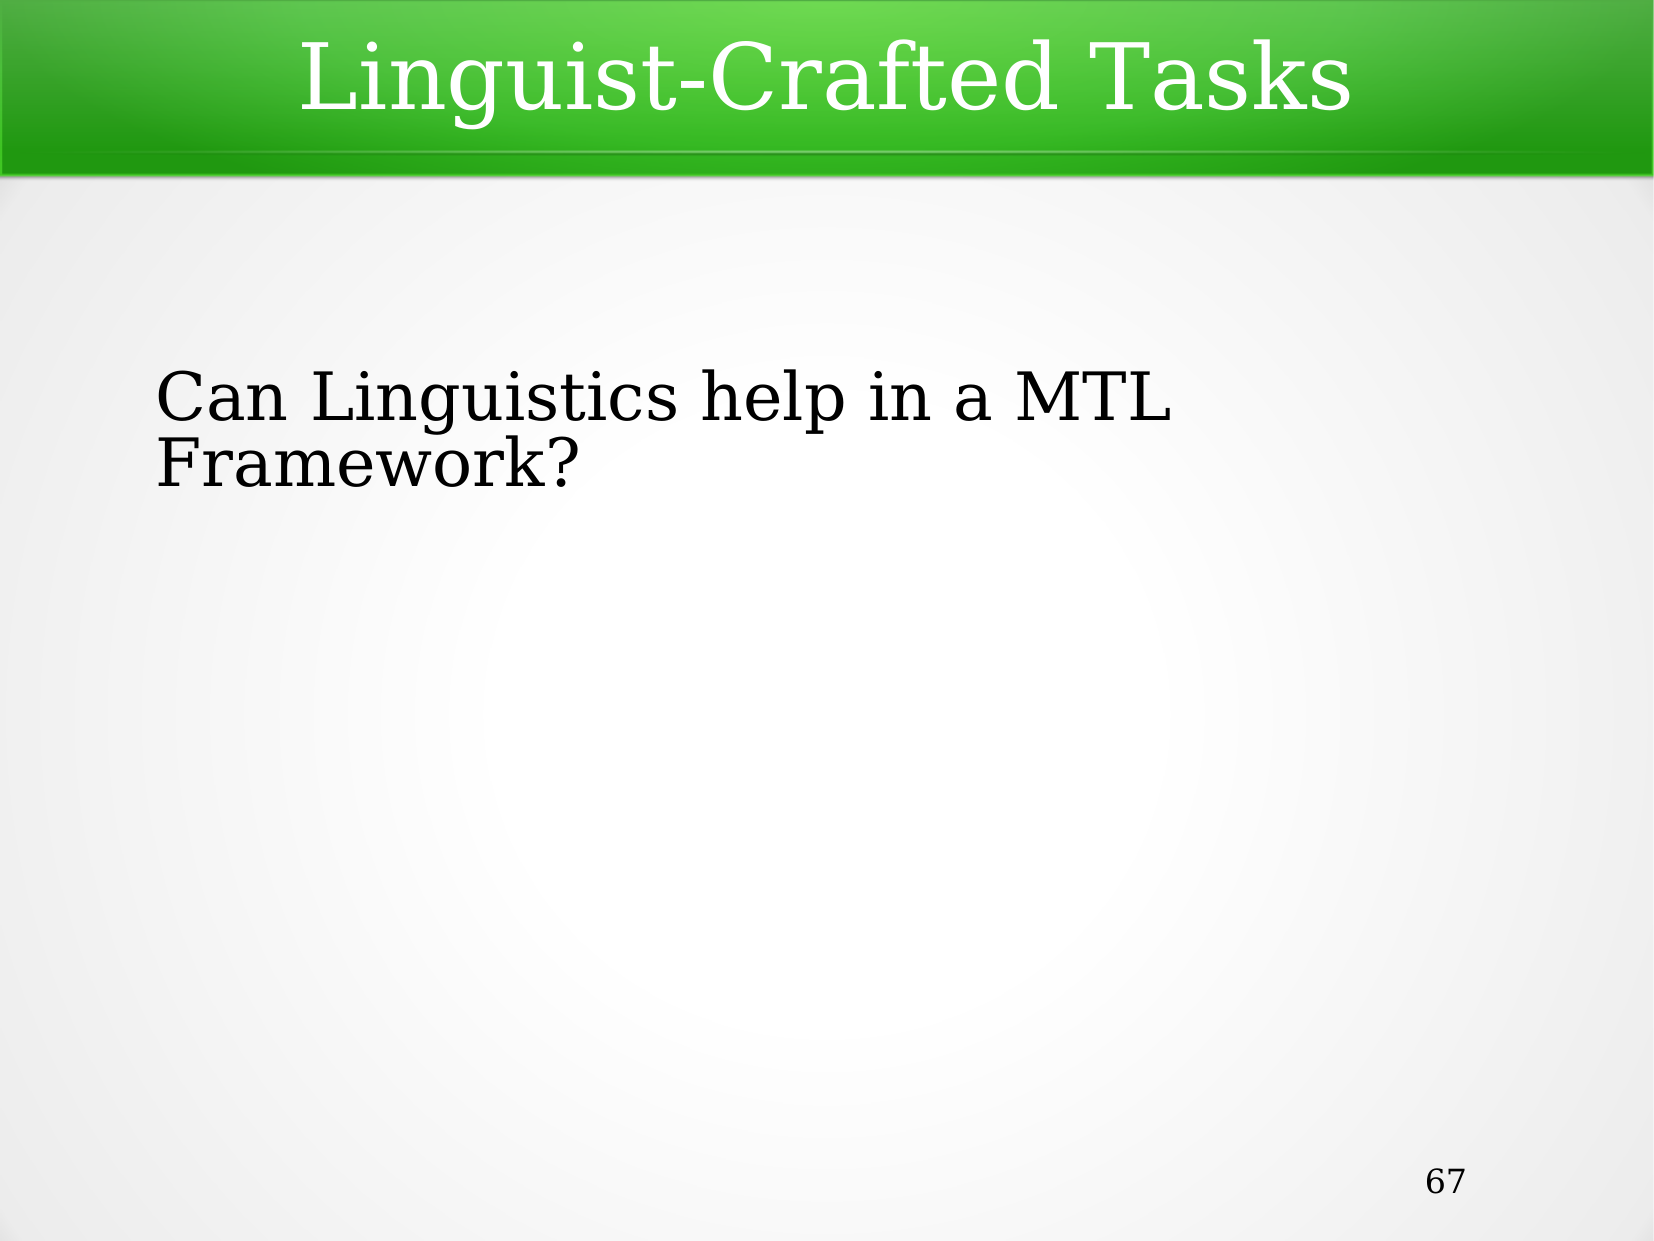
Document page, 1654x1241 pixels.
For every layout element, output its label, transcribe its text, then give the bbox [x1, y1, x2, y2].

text_box Can Linguistics help in a MTL Framework? [105, 360, 1516, 1241]
title Linguist-Crafted Tasks [82, 11, 1571, 154]
picture [0, 0, 1654, 1241]
